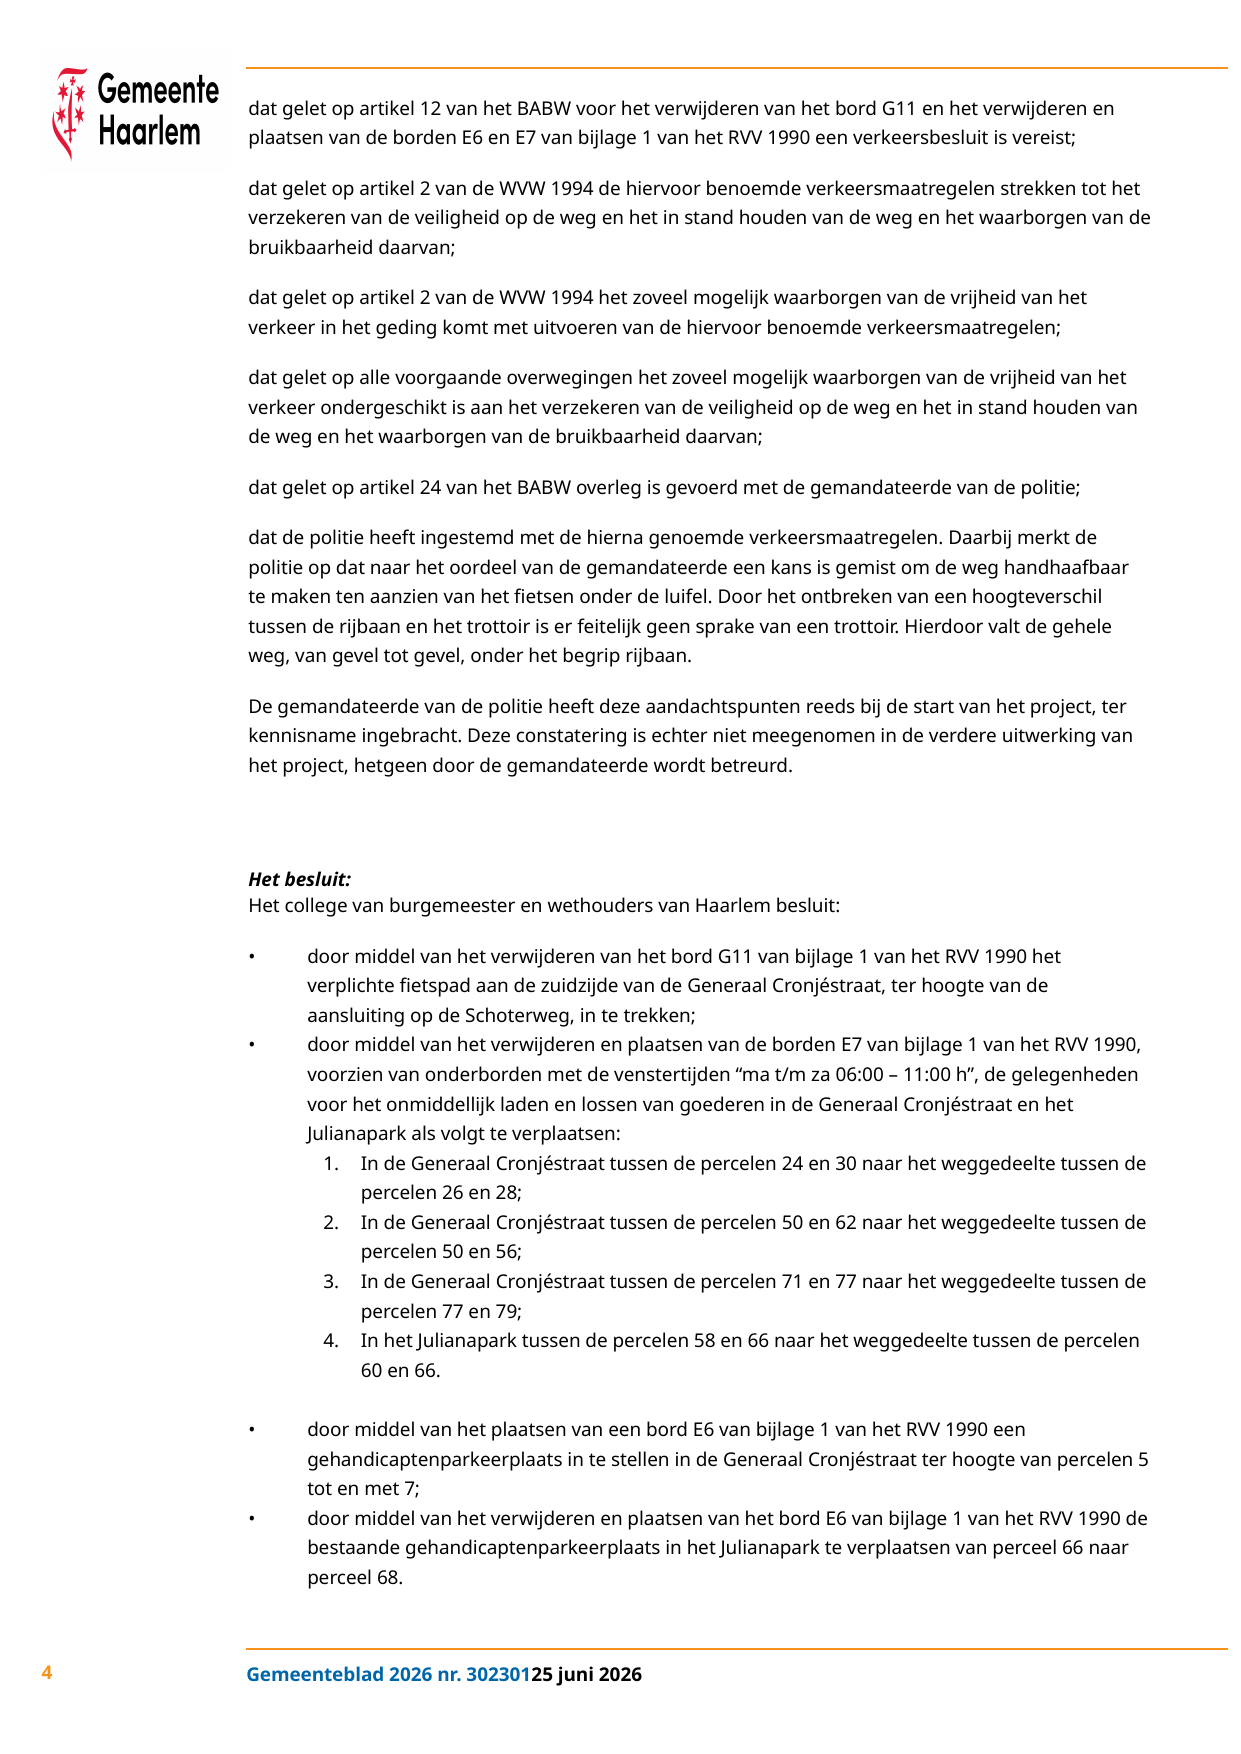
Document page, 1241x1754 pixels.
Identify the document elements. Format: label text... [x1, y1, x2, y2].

text dat de politie heeft ingestemd met de hierna genoemde verkeersmaatregelen. Daarbij merkt de politie op dat naar het oordeel van de gemandateerde een kans is gemist om de weg handhaafbaar te maken ten aanzien van het fietsen onder de luifel. Door het ontbreken van een hoogteverschil tussen de rijbaan en het trottoir is er feitelijk geen sprake van een trottoir. Hierdoor valt de gehele weg, van gevel tot gevel, onder het begrip rijbaan. [248, 524, 1152, 668]
list In de Generaal Cronjéstraat tussen de percelen 24 en 30 naar het weggedeelte tussen de percelen 26 en 28; [323, 1150, 1152, 1205]
text De gemandateerde van de politie heeft deze aandachtspunten reeds bij de start van het project, ter kennisname ingebracht. Deze constatering is echter niet meegenomen in de verdere uitwerking van het project, hetgeen door de gemandateerde wordt betreurd. [248, 693, 1152, 778]
text Het college van burgemeester en wethouders van Haarlem besluit: [248, 892, 1152, 918]
text dat gelet op artikel 2 van de WVW 1994 de hiervoor benoemde verkeersmaatregelen strekken tot het verzekeren van de veiligheid op de weg en het in stand houden van de weg en het waarborgen van de bruikbaarheid daarvan; [248, 175, 1152, 260]
text dat gelet op artikel 12 van het BABW voor het verwijderen van het bord G11 en het verwijderen en plaatsen van de borden E6 en E7 van bijlage 1 van het RVV 1990 een verkeersbesluit is vereist; [248, 95, 1152, 150]
text Het besluit: [248, 867, 1152, 892]
text dat gelet op artikel 2 van de WVW 1994 het zoveel mogelijk waarborgen van de vrijheid van het verkeer in het geding komt met uitvoeren van de hiervoor benoemde verkeersmaatregelen; [248, 284, 1152, 340]
list door middel van het plaatsen van een bord E6 van bijlage 1 van het RVV 1990 een gehandicaptenparkeerplaats in te stellen in de Generaal Cronjéstraat ter hoogte van percelen 5 tot en met 7; [248, 1416, 1152, 1501]
list door middel van het verwijderen van het bord G11 van bijlage 1 van het RVV 1990 het verplichte fietspad aan de zuidzijde van de Generaal Cronjéstraat, ter hoogte van de aansluiting op de Schoterweg, in te trekken; [248, 943, 1152, 1028]
list In het Julianapark tussen de percelen 58 en 66 naar het weggedeelte tussen de percelen 60 en 66. [323, 1327, 1152, 1383]
picture [41, 47, 231, 172]
list door middel van het verwijderen en plaatsen van de borden E7 van bijlage 1 van het RVV 1990, voorzien van onderborden met de venstertijden “ma t/m za 06:00 – 11:00 h”, de gelegenheden voor het onmiddellijk laden en lossen van goederen in de Generaal Cronjéstraat en het Julianapark als volgt te verplaatsen: [248, 1032, 1152, 1146]
text dat gelet op alle voorgaande overwegingen het zoveel mogelijk waarborgen van de vrijheid van het verkeer ondergeschikt is aan het verzekeren van de veiligheid op de weg en het in stand houden van de weg en het waarborgen van de bruikbaarheid daarvan; [248, 364, 1152, 449]
text dat gelet op artikel 24 van het BABW overleg is gevoerd met de gemandateerde van de politie; [248, 474, 1152, 500]
list door middel van het verwijderen en plaatsen van het bord E6 van bijlage 1 van het RVV 1990 de bestaande gehandicaptenparkeerplaats in het Julianapark te verplaatsen van perceel 66 naar perceel 68. [248, 1505, 1152, 1590]
list In de Generaal Cronjéstraat tussen de percelen 50 en 62 naar het weggedeelte tussen de percelen 50 en 56; [323, 1209, 1152, 1264]
list In de Generaal Cronjéstraat tussen de percelen 71 en 77 naar het weggedeelte tussen de percelen 77 en 79; [323, 1268, 1152, 1323]
